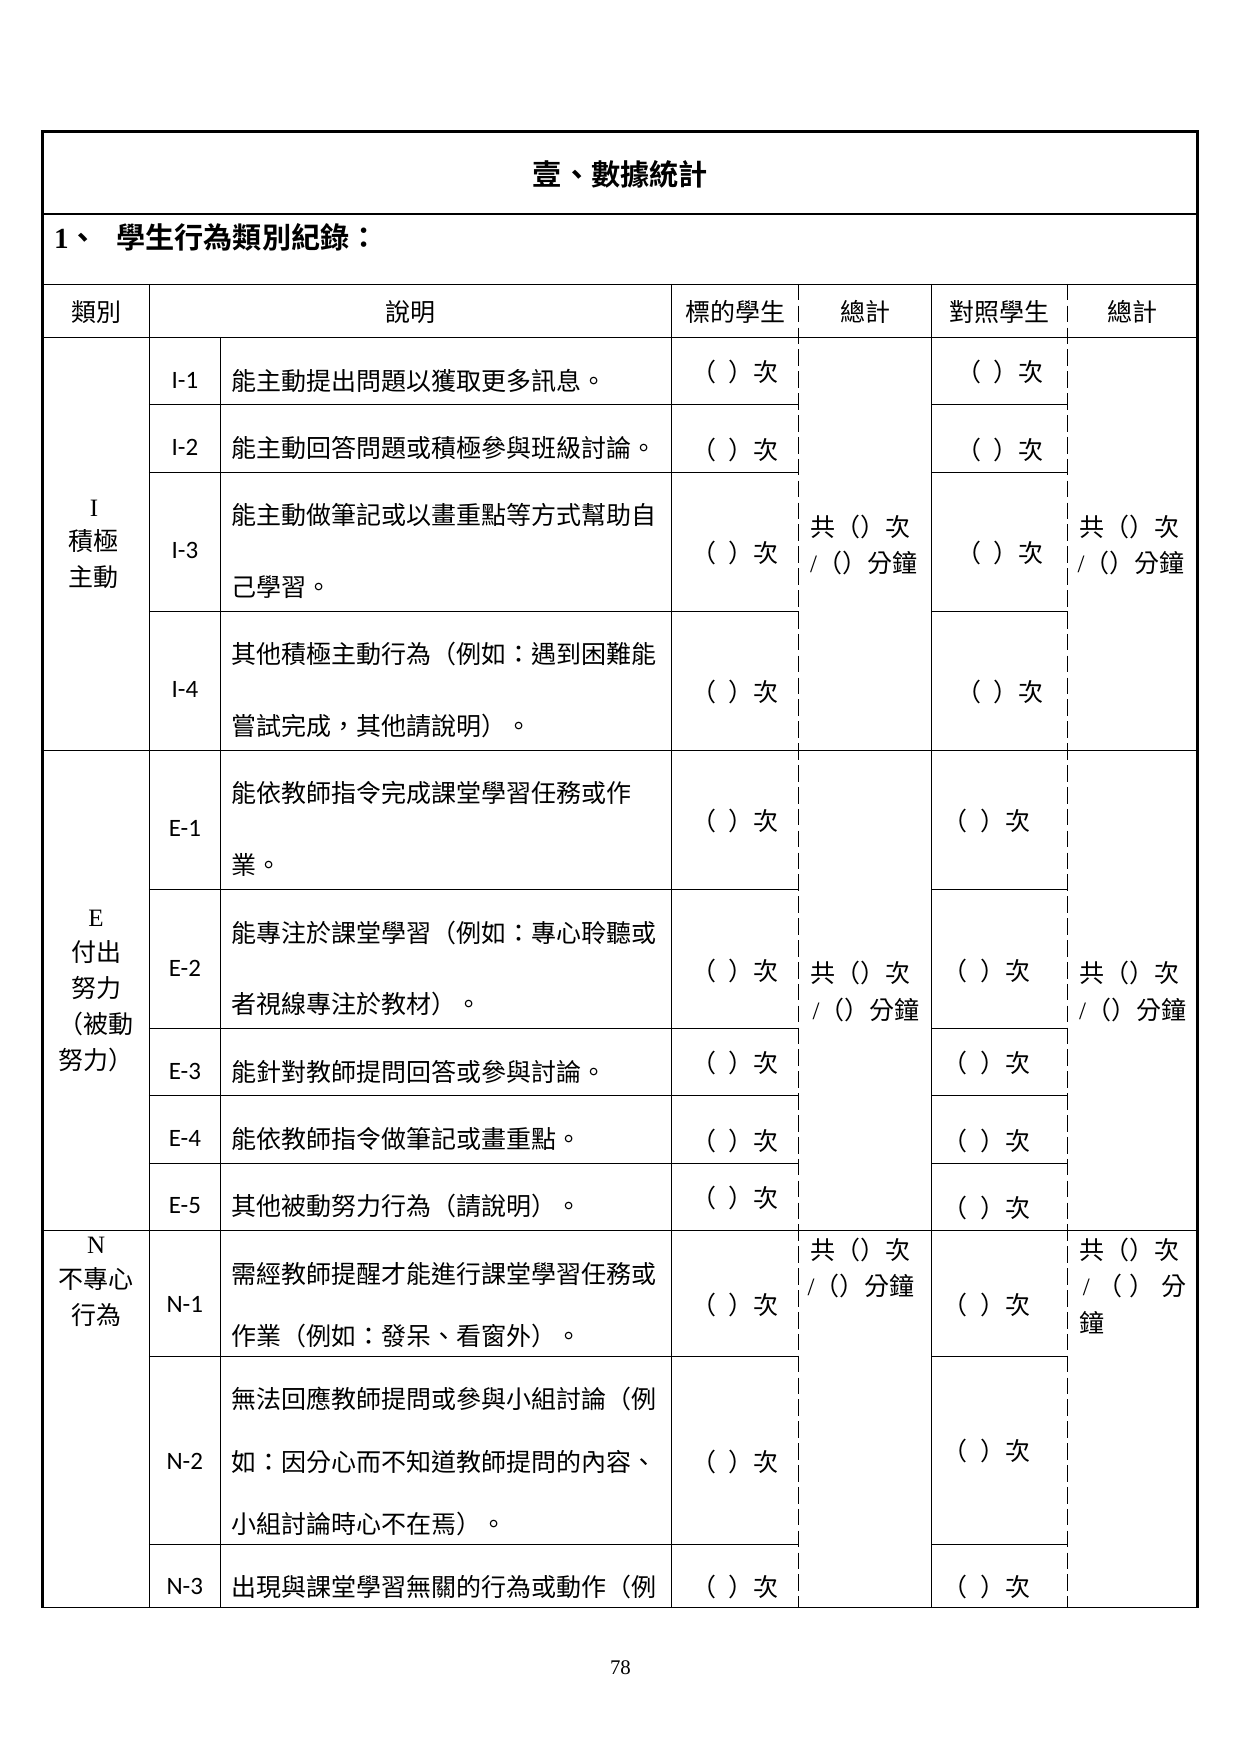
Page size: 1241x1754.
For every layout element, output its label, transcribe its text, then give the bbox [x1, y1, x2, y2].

table_cell （ ）次 [932, 1096, 1068, 1163]
table_cell 需經教師提醒才能進行課堂學習任務或作業（例如：發呆、看窗外）。 [221, 1231, 671, 1356]
table_cell （ ）次 [932, 751, 1068, 889]
table_cell 能主動回答問題或積極參與班級討論。 [221, 405, 671, 471]
table_cell 對照學生 [932, 285, 1068, 337]
table_cell （ ）次 [672, 751, 798, 889]
table_cell 類別 [44, 285, 149, 337]
table_cell 學生行為類別紀錄： [44, 215, 1196, 284]
table_cell 能依教師指令做筆記或畫重點。 [221, 1096, 671, 1163]
table_cell 能主動提出問題以獲取更多訊息。 [221, 338, 671, 404]
table_cell （ ）次 [672, 338, 798, 404]
table_cell 其他被動努力行為（請說明）。 [221, 1164, 671, 1230]
table_cell （ ）次 [932, 612, 1068, 750]
table_cell （ ）次 [932, 1029, 1068, 1095]
table_cell （ ）次 [672, 1545, 798, 1607]
table_cell （ ）次 [932, 1545, 1068, 1607]
table_cell （ ）次 [932, 1231, 1068, 1356]
table_cell I-1 [150, 338, 220, 404]
table_cell I-2 [150, 405, 220, 471]
table_cell E-1 [150, 751, 220, 889]
table_cell 共（）次 /（）分鐘 [1068, 1231, 1196, 1607]
table_cell 共（）次 /（）分鐘 [799, 751, 931, 1230]
table_cell N-3 [150, 1545, 220, 1607]
table_cell N-2 [150, 1357, 220, 1543]
table_cell （ ）次 [672, 405, 798, 471]
table_cell （ ）次 [932, 890, 1068, 1028]
table_cell （ ）次 [672, 1164, 798, 1230]
table_cell N 不專心 行為 [44, 1231, 149, 1607]
table_cell （ ）次 [672, 1096, 798, 1163]
table_cell 共（）次 /（）分鐘 [799, 1231, 931, 1607]
table_cell （ ）次 [672, 1029, 798, 1095]
table_cell 說明 [150, 285, 671, 337]
table_cell 能主動做筆記或以畫重點等方式幫助自己學習。 [221, 473, 671, 611]
table_cell 能依教師指令完成課堂學習任務或作業。 [221, 751, 671, 889]
table_cell 壹、數據統計 [44, 133, 1196, 213]
table_cell （ ）次 [932, 1164, 1068, 1230]
table_cell I 積極 主動 [44, 338, 149, 750]
table_cell 共（）次 /（）分鐘 [1068, 751, 1196, 1230]
table_cell （ ）次 [672, 1357, 798, 1543]
table_cell （ ）次 [932, 338, 1068, 404]
table_cell E-3 [150, 1029, 220, 1095]
table_cell I-4 [150, 612, 220, 750]
table_cell E-2 [150, 890, 220, 1028]
table_cell （ ）次 [672, 612, 798, 750]
table_cell E-5 [150, 1164, 220, 1230]
table_cell I-3 [150, 473, 220, 611]
table_cell （ ）次 [672, 1231, 798, 1356]
table_cell 出現與課堂學習無關的行為或動作（例 [221, 1545, 671, 1607]
table_cell 標的學生 [672, 285, 798, 337]
table_cell （ ）次 [932, 1357, 1068, 1543]
table_cell 共（）次 /（）分鐘 [799, 338, 931, 750]
table_cell 其他積極主動行為（例如：遇到困難能嘗試完成，其他請說明）。 [221, 612, 671, 750]
table_cell （ ）次 [672, 890, 798, 1028]
table_cell 總計 [799, 285, 931, 337]
table_cell E-4 [150, 1096, 220, 1163]
table_cell 總計 [1068, 285, 1196, 337]
table_cell （ ）次 [932, 405, 1068, 471]
table_cell E 付出 努力 （被動努力） [44, 751, 149, 1230]
table_cell 共（）次 /（）分鐘 [1068, 338, 1196, 750]
table_cell （ ）次 [672, 473, 798, 611]
table_cell 能專注於課堂學習（例如：專心聆聽或者視線專注於教材）。 [221, 890, 671, 1028]
table_cell 能針對教師提問回答或參與討論。 [221, 1029, 671, 1095]
table_cell （ ）次 [932, 473, 1068, 611]
table_cell 無法回應教師提問或參與小組討論（例如：因分心而不知道教師提問的內容、小組討論時心不在焉）。 [221, 1357, 671, 1543]
table_cell N-1 [150, 1231, 220, 1356]
